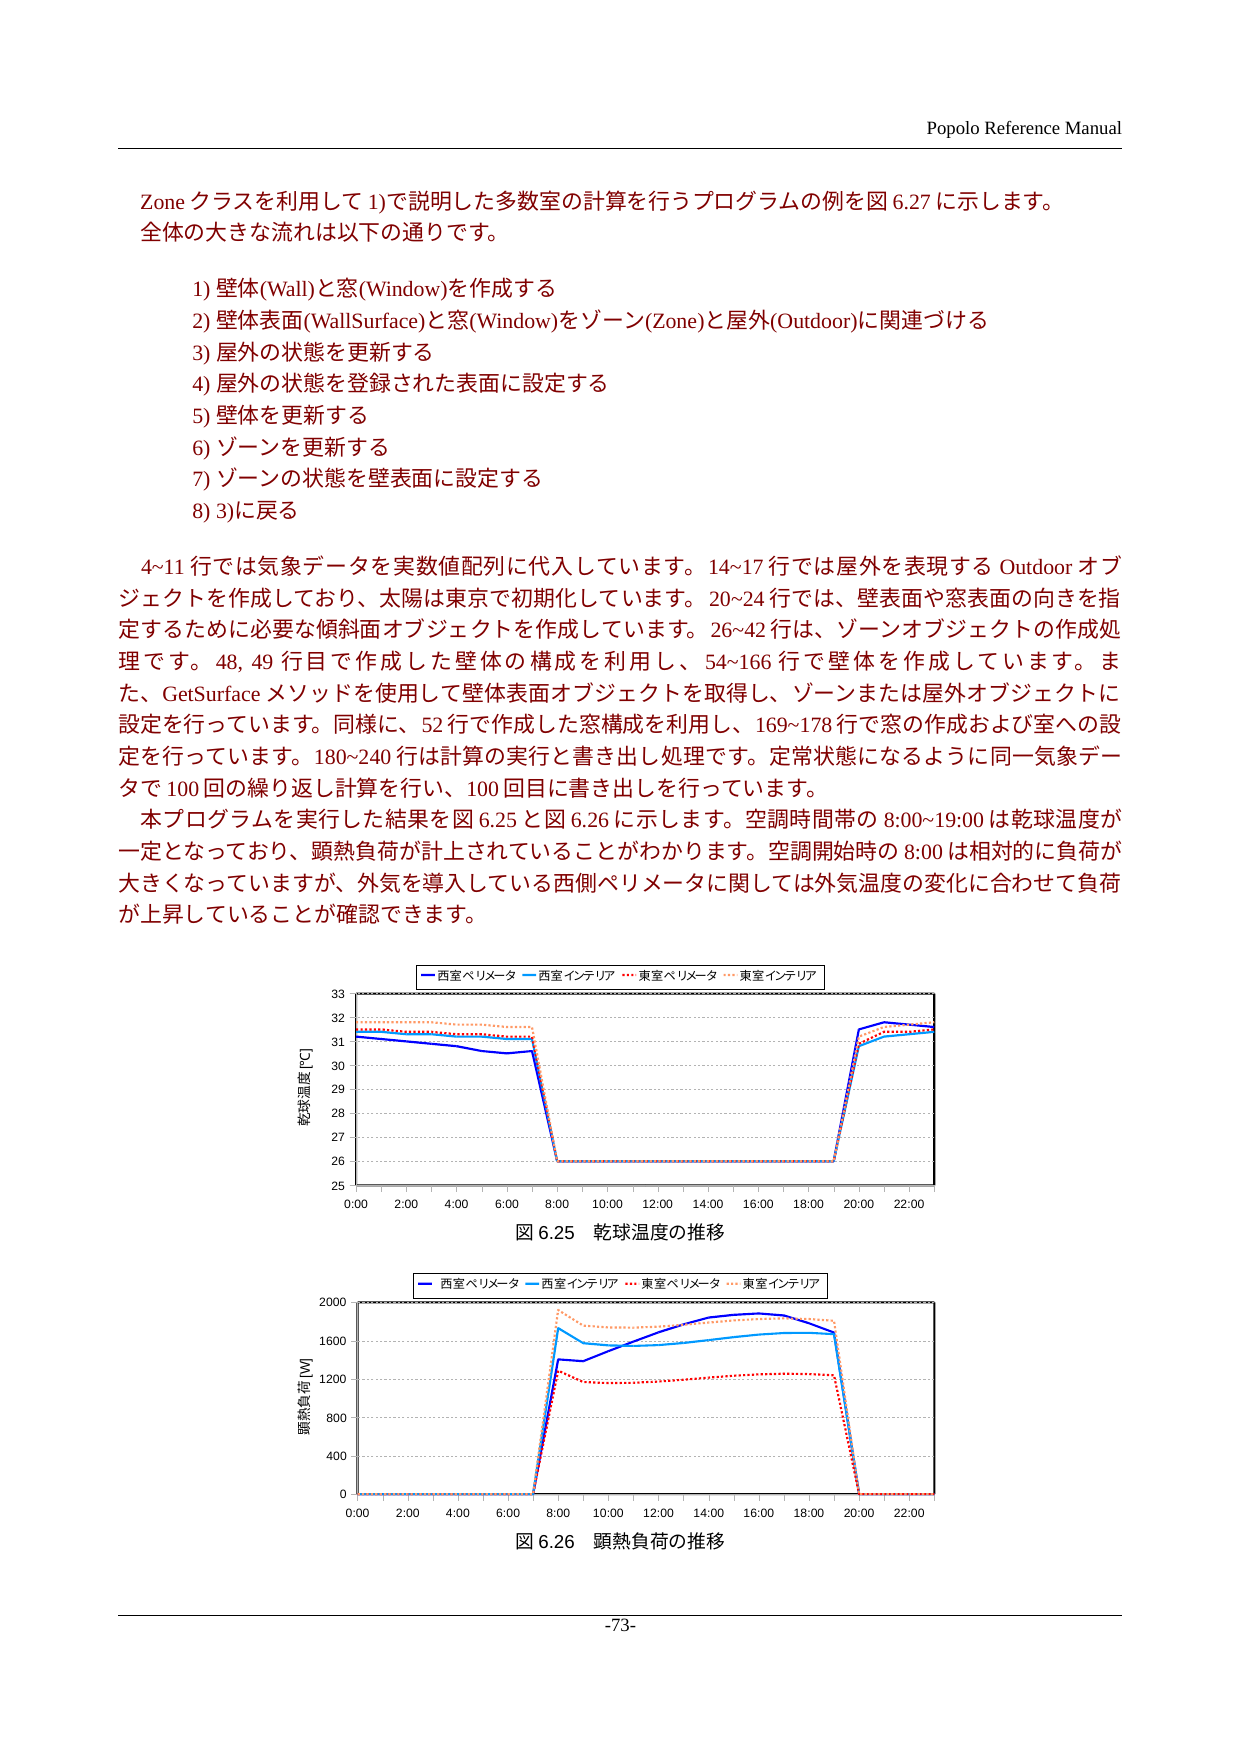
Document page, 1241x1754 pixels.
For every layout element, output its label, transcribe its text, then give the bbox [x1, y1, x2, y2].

text 4~11行では気象データを実数値配列に代入しています。14~17行では屋外を表現するOutdoorオブジェクトを作成しており、太陽は東京で初期化しています。20~24行では、壁表面や窓表面の向きを指定するために必要な傾斜面オブジェクトを作成しています。26~42行は、ゾーンオブジェクトの作成処理です。48, 49行目で作成した壁体の構成を利用し、54~166行で壁体を作成しています。また、GetSurfaceメソッドを使用して壁体表面オブジェクトを取得し、ゾーンまたは屋外オブジェクトに設定を行っています。同様に、52行で作成した窓構成を利用し、169~178行で窓の作成および室への設定を行っています。180~240行は計算の実行と書き出し処理です。定常状態になるように同一気象データで100回の繰り返し計算を行い、100回目に書き出しを行っています。 [118, 549, 1122, 802]
text 図6.26 顕熱負荷の推移 [118, 1269, 1122, 1554]
text 8) 3)に戻る [118, 493, 1122, 524]
text 2) 壁体表面(WallSurface)と窓(Window)をゾーン(Zone)と屋外(Outdoor)に関連づける [118, 303, 1122, 334]
text 図6.25 乾球温度の推移 [118, 953, 1122, 1245]
text 7) ゾーンの状態を壁表面に設定する [118, 461, 1122, 493]
text 全体の大きな流れは以下の通りです。 [118, 215, 1122, 247]
text Zoneクラスを利用して1)で説明した多数室の計算を行うプログラムの例を図6.27に示します。 [118, 184, 1122, 215]
text 3) 屋外の状態を更新する [118, 334, 1122, 366]
text 4) 屋外の状態を登録された表面に設定する [118, 366, 1122, 398]
text 本プログラムを実行した結果を図6.25と図6.26に示します。空調時間帯の8:00~19:00は乾球温度が一定となっており、顕熱負荷が計上されていることがわかります。空調開始時の8:00は相対的に負荷が大きくなっていますが、外気を導入している西側ペリメータに関しては外気温度の変化に合わせて負荷が上昇していることが確認できます。 [118, 802, 1122, 929]
text 6) ゾーンを更新する [118, 429, 1122, 461]
text 5) 壁体を更新する [118, 398, 1122, 429]
text 1) 壁体(Wall)と窓(Window)を作成する [118, 271, 1122, 303]
